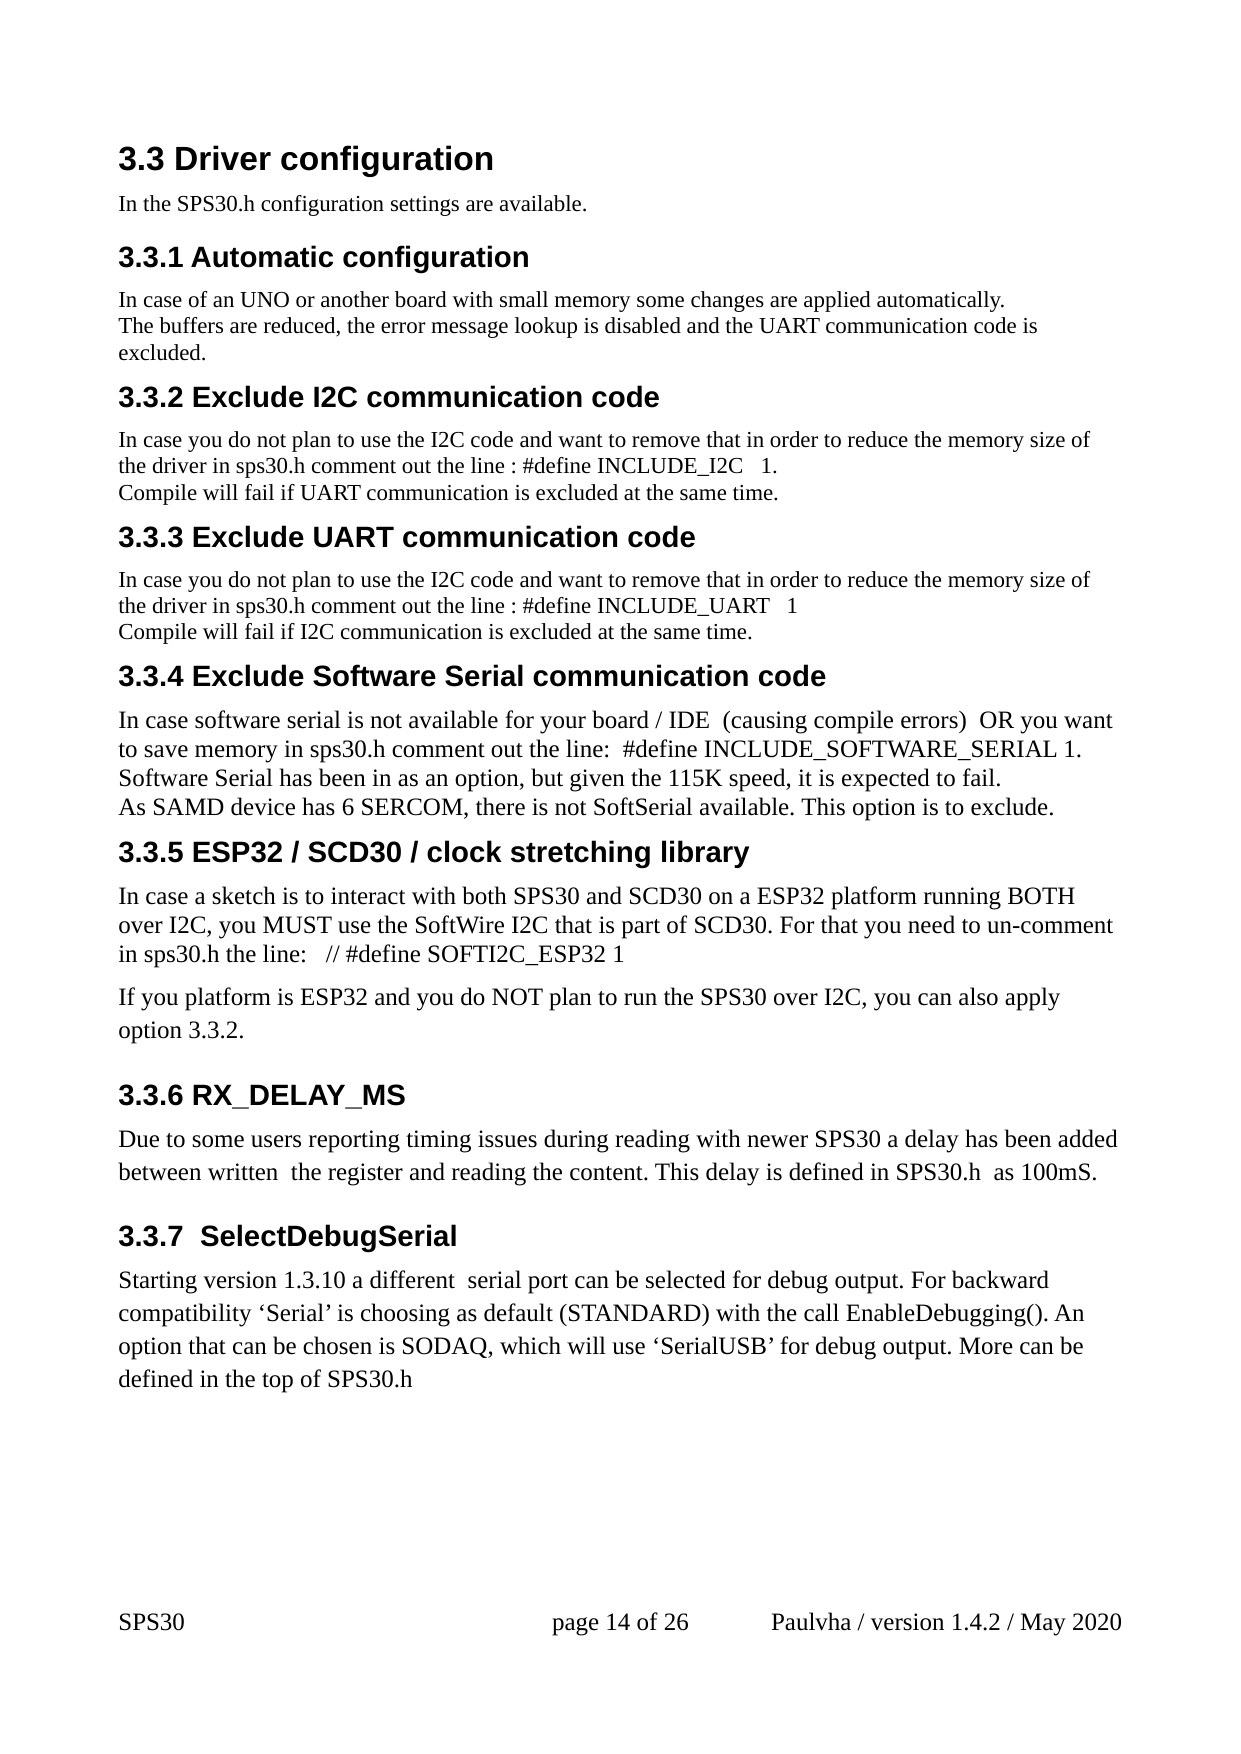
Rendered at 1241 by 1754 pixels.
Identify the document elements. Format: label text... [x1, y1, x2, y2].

text Software Serial has been in as an option, but given the 115K speed, it is expected to fail. [118, 763, 1122, 792]
text In the SPS30.h configuration settings are available. [118, 190, 1122, 216]
text In case you do not plan to use the I2C code and want to remove that in order to reduce the memory size of the driver in sps30.h comment out the line : #define INCLUDE_I2C 1. [118, 426, 1122, 478]
subtitle 3.3.5 ESP32 / SCD30 / clock stretching library [118, 835, 1122, 869]
subtitle 3.3.2 Exclude I2C communication code [118, 379, 1122, 413]
text If you platform is ESP32 and you do NOT plan to run the SPS30 over I2C, you can also apply option 3.3.2. [118, 982, 1122, 1044]
subtitle 3.3.4 Exclude Software Serial communication code [118, 659, 1122, 693]
text Compile will fail if I2C communication is excluded at the same time. [118, 618, 1122, 645]
text Compile will fail if UART communication is excluded at the same time. [118, 478, 1122, 505]
subtitle 3.3.7 SelectDebugSerial [118, 1219, 1122, 1253]
subtitle 3.3.6 RX_DELAY_MS [118, 1077, 1122, 1111]
subtitle 3.3.1 Automatic configuration [118, 240, 1122, 273]
text The buffers are reduced, the error message lookup is disabled and the UART communication code is excluded. [118, 312, 1122, 365]
text In case a sketch is to interact with both SPS30 and SCD30 on a ESP32 platform running BOTH over I2C, you MUST use the SoftWire I2C that is part of SCD30. For that you need to un-comment in sps30.h the line: // #define SOFTI2C_ESP32 1 [118, 881, 1122, 968]
subtitle 3.3.3 Exclude UART communication code [118, 519, 1122, 553]
text Starting version 1.3.10 a different serial port can be selected for debug output. For backward compatibility ‘Serial’ is choosing as default (STANDARD) with the call EnableDebugging(). An option that can be chosen is SODAQ, which will use ‘SerialUSB’ for debug output. More can be defined in the top of SPS30.h [118, 1265, 1122, 1393]
text Due to some users reporting timing issues during reading with newer SPS30 a delay has been added between written the register and reading the content. This delay is defined in SPS30.h as 100mS. [118, 1124, 1122, 1186]
text In case you do not plan to use the I2C code and want to remove that in order to reduce the memory size of the driver in sps30.h comment out the line : #define INCLUDE_UART 1 [118, 566, 1122, 618]
text In case of an UNO or another board with small memory some changes are applied automatically. [118, 286, 1122, 312]
subtitle 3.3 Driver configuration [118, 139, 1122, 178]
text As SAMD device has 6 SERCOM, there is not SoftSerial available. This option is to exclude. [118, 792, 1122, 821]
text In case software serial is not available for your board / IDE (causing compile errors) OR you want to save memory in sps30.h comment out the line: #define INCLUDE_SOFTWARE_SERIAL 1. [118, 706, 1122, 763]
